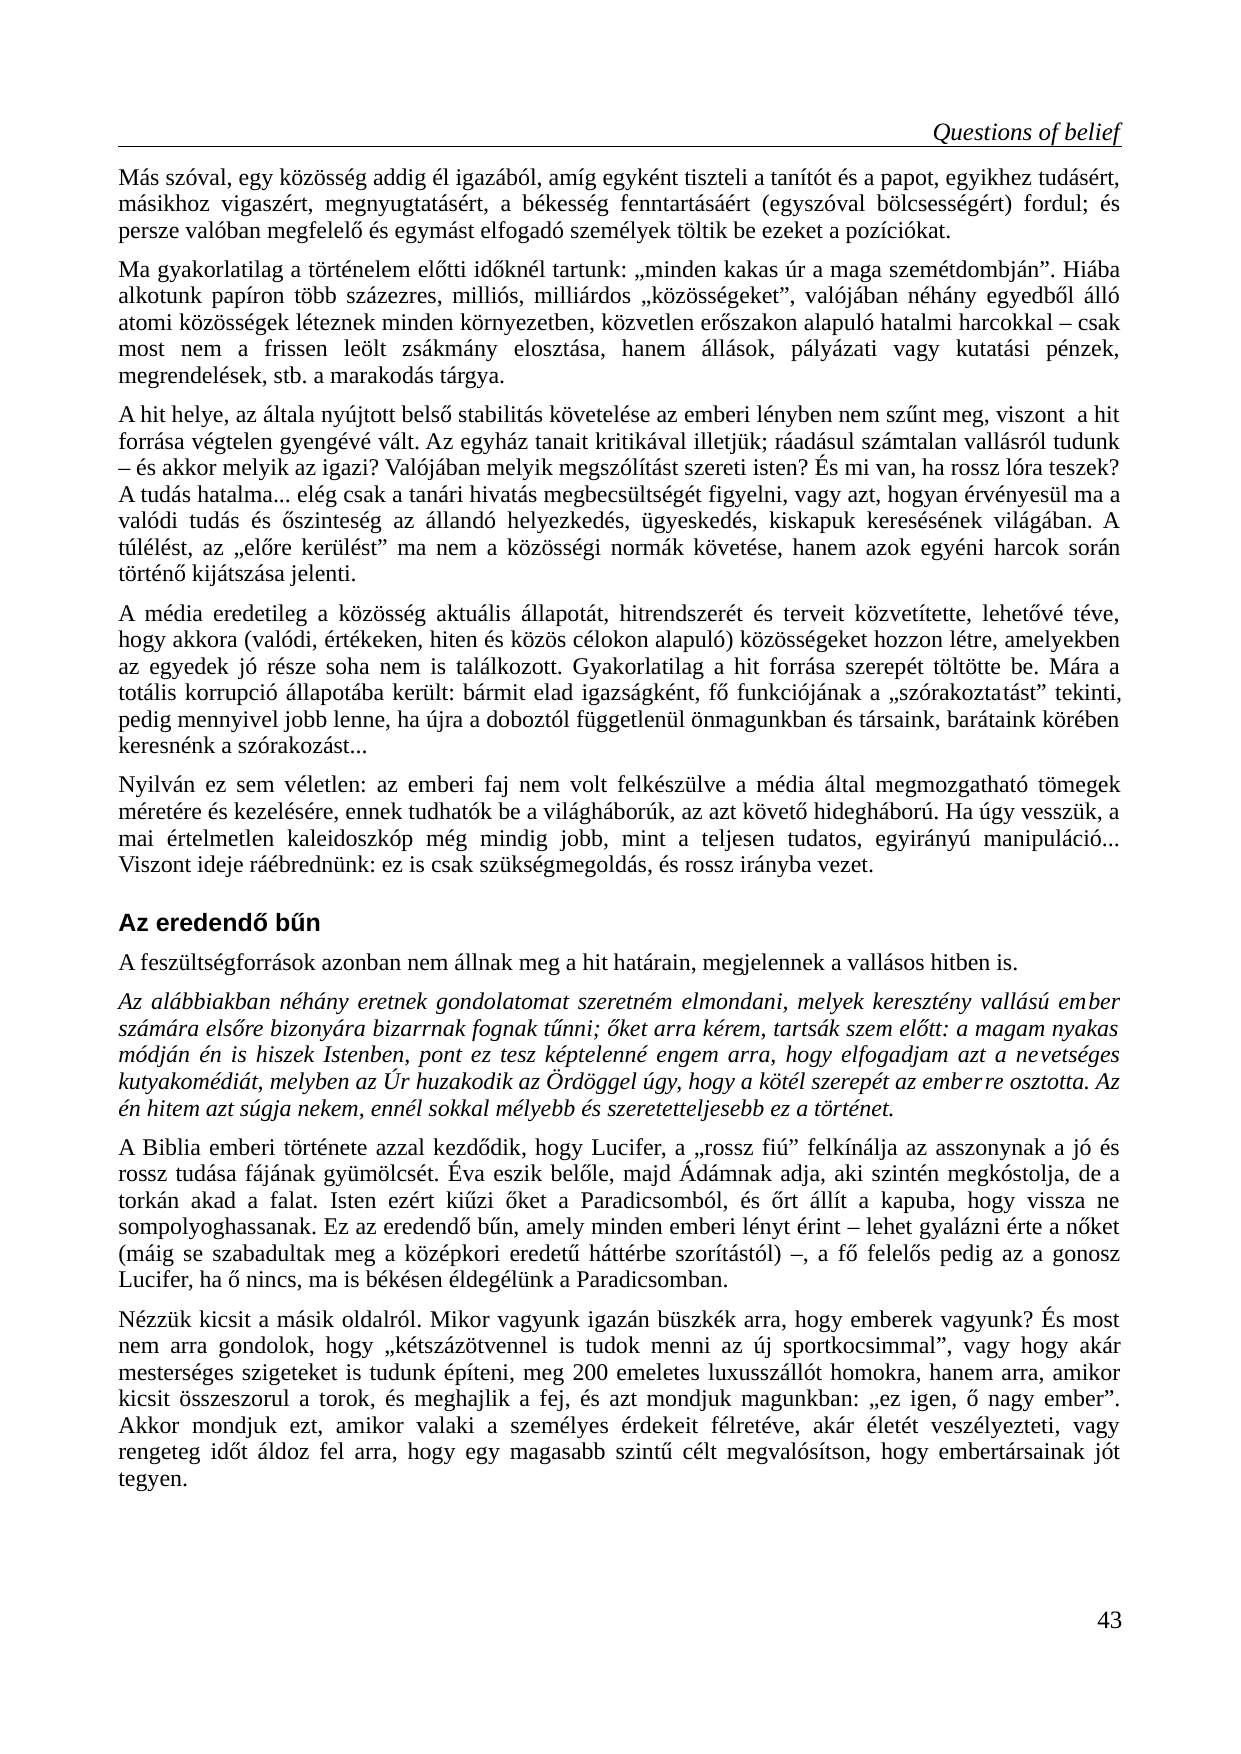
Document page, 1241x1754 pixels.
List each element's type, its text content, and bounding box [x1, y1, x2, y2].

text A feszültségforrások azonban nem állnak meg a hit határain, megjelennek a vallásos hitben is. [118, 949, 1122, 976]
text Az alábbiakban néhány eretnek gondolatomat szeretném elmondani, melyek keresztény vallású em­ber számára elsőre bizonyára bizarrnak fognak tűnni; őket arra kérem, tartsák szem előtt: a magam nyakas módján én is hiszek Istenben, pont ez tesz képtelenné engem arra, hogy elfogadjam azt a ne­vetséges kutyakomédiát, melyben az Úr huzakodik az Ördöggel úgy, hogy a kötél szerepét az ember­re osztotta. Az én hitem azt súgja nekem, ennél sokkal mélyebb és szeretetteljesebb ez a történet. [118, 988, 1122, 1121]
text Nézzük kicsit a másik oldalról. Mikor vagyunk igazán büszkék arra, hogy emberek vagyunk? És most nem arra gondolok, hogy „kétszázötvennel is tudok menni az új sportkocsimmal”, vagy hogy akár mesterséges szigeteket is tudunk építeni, meg 200 emeletes luxusszállót homokra, hanem arra, amikor kicsit összeszorul a torok, és meghajlik a fej, és azt mondjuk magunkban: „ez igen, ő nagy ember”. Akkor mondjuk ezt, amikor valaki a személyes érdekeit félretéve, akár életét veszélyezteti, vagy rengeteg időt áldoz fel arra, hogy egy magasabb szintű célt megvalósítson, hogy embertársainak jót tegyen. [118, 1306, 1122, 1492]
text Nyilván ez sem véletlen: az emberi faj nem volt felkészülve a média által megmozgatható tömegek méretére és kezelésére, ennek tudhatók be a világháborúk, az azt követő hidegháború. Ha úgy vesszük, a mai értelmetlen kaleidoszkóp még mindig jobb, mint a teljesen tudatos, egyirányú manipuláció... Viszont ideje ráébrednünk: ez is csak szükségmegoldás, és rossz irányba vezet. [118, 771, 1122, 878]
subtitle Az eredendő bűn [118, 909, 1122, 937]
text A Biblia emberi története azzal kezdődik, hogy Lucifer, a „rossz fiú” felkínálja az asszonynak a jó és rossz tudása fájának gyümölcsét. Éva eszik belőle, majd Ádámnak adja, aki szintén megkóstolja, de a torkán akad a falat. Isten ezért kiűzi őket a Paradicsomból, és őrt állít a kapuba, hogy vissza ne sompolyoghassanak. Ez az eredendő bűn, amely minden emberi lényt érint – lehet gyalázni érte a nőket (máig se szabadultak meg a középkori eredetű háttérbe szorítástól) –, a fő felelős pedig az a gonosz Lucifer, ha ő nincs, ma is békésen éldegélünk a Paradicsomban. [118, 1134, 1122, 1293]
text A hit helye, az általa nyújtott belső stabilitás követelése az emberi lényben nem szűnt meg, viszont a hit forrása végtelen gyengévé vált. Az egyház tanait kritikával illetjük; ráadásul számtalan vallásról tudunk – és akkor melyik az igazi? Valójában melyik megszólítást szereti isten? És mi van, ha rossz lóra teszek? A tudás hatalma... elég csak a tanári hivatás megbecsültségét figyelni, vagy azt, hogyan érvényesül ma a valódi tudás és őszinteség az állandó helyezkedés, ügyeskedés, kiskapuk keresésének világában. A túlélést, az „előre kerülést” ma nem a közösségi normák követése, hanem azok egyéni harcok során történő kijátszása jelenti. [118, 401, 1122, 587]
text A média eredetileg a közösség aktuális állapotát, hitrendszerét és terveit közvetítette, lehetővé téve, hogy akkora (valódi, értékeken, hiten és közös célokon alapuló) közösségeket hozzon létre, amelyekben az egyedek jó része soha nem is találkozott. Gyakorlatilag a hit forrása szerepét töltötte be. Mára a totális korrupció állapotába került: bármit elad igazságként, fő funkciójának a „szórakozta­tást” tekinti, pedig mennyivel jobb lenne, ha újra a doboztól függetlenül önmagunkban és társaink, barátaink körében keresnénk a szórakozást... [118, 599, 1122, 759]
text Más szóval, egy közösség addig él igazából, amíg egyként tiszteli a tanítót és a papot, egyikhez tudásért, másikhoz vigaszért, megnyugtatásért, a békesség fenntartásáért (egyszóval bölcsességért) fordul; és persze valóban megfelelő és egymást elfogadó személyek töltik be ezeket a pozíciókat. [118, 164, 1122, 243]
text Ma gyakorlatilag a történelem előtti időknél tartunk: „minden kakas úr a maga szemétdombján”. Hiába alkotunk papíron több százezres, milliós, milliárdos „közösségeket”, valójában néhány egyedből álló atomi közösségek léteznek minden környezetben, közvetlen erőszakon alapuló hatalmi harcokkal – csak most nem a frissen leölt zsákmány elosztása, hanem állások, pályázati vagy kutatási pénzek, megrendelések, stb. a marakodás tárgya. [118, 256, 1122, 389]
